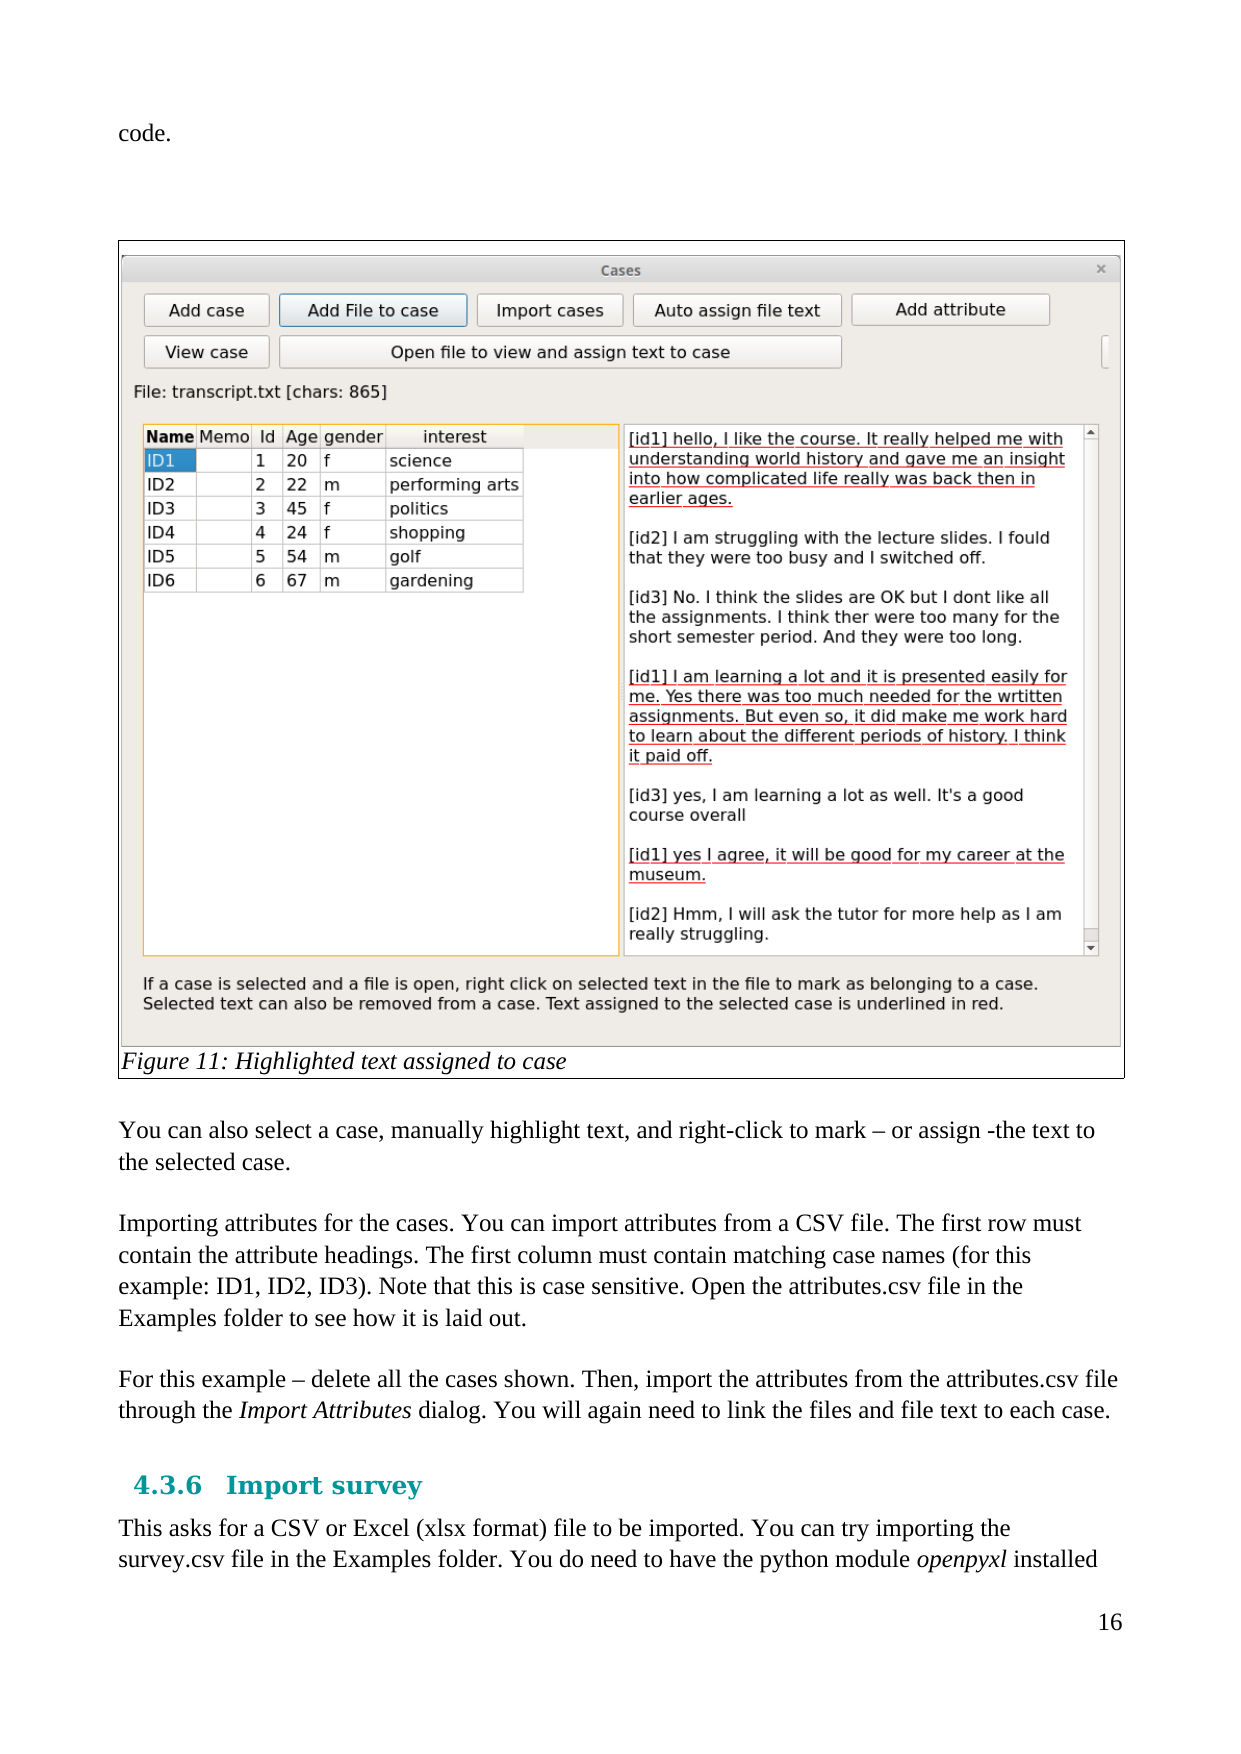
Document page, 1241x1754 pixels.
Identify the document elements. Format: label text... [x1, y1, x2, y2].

text You can also select a case, manually highlight text, and right-click to mark – or assign -the text to the selected case. [118, 1116, 1122, 1176]
text For this example – delete all the cases shown. Then, import the attributes from the attributes.csv file through the Import Attributes dialog. You will again need to link the files and file text to each case. [118, 1364, 1122, 1424]
text This asks for a CSV or Excel (xlsx format) file to be imported. You can try importing the survey.csv file in the Examples folder. You do need to have the python module openpyxl installed [118, 1513, 1122, 1573]
text Figure 11: Highlighted text assigned to case [121, 1047, 1121, 1075]
picture [121, 255, 1121, 1047]
text Importing attributes for the cases. You can import attributes from a CSV file. The first row must contain the attribute headings. The first column must contain matching case names (for this example: ID1, ID2, ID3). Note that this is case sensitive. Open the attributes.csv file in the Examples folder to see how it is laid out. [118, 1208, 1122, 1332]
text code. [118, 118, 1122, 147]
subtitle Import survey [124, 1471, 1122, 1501]
